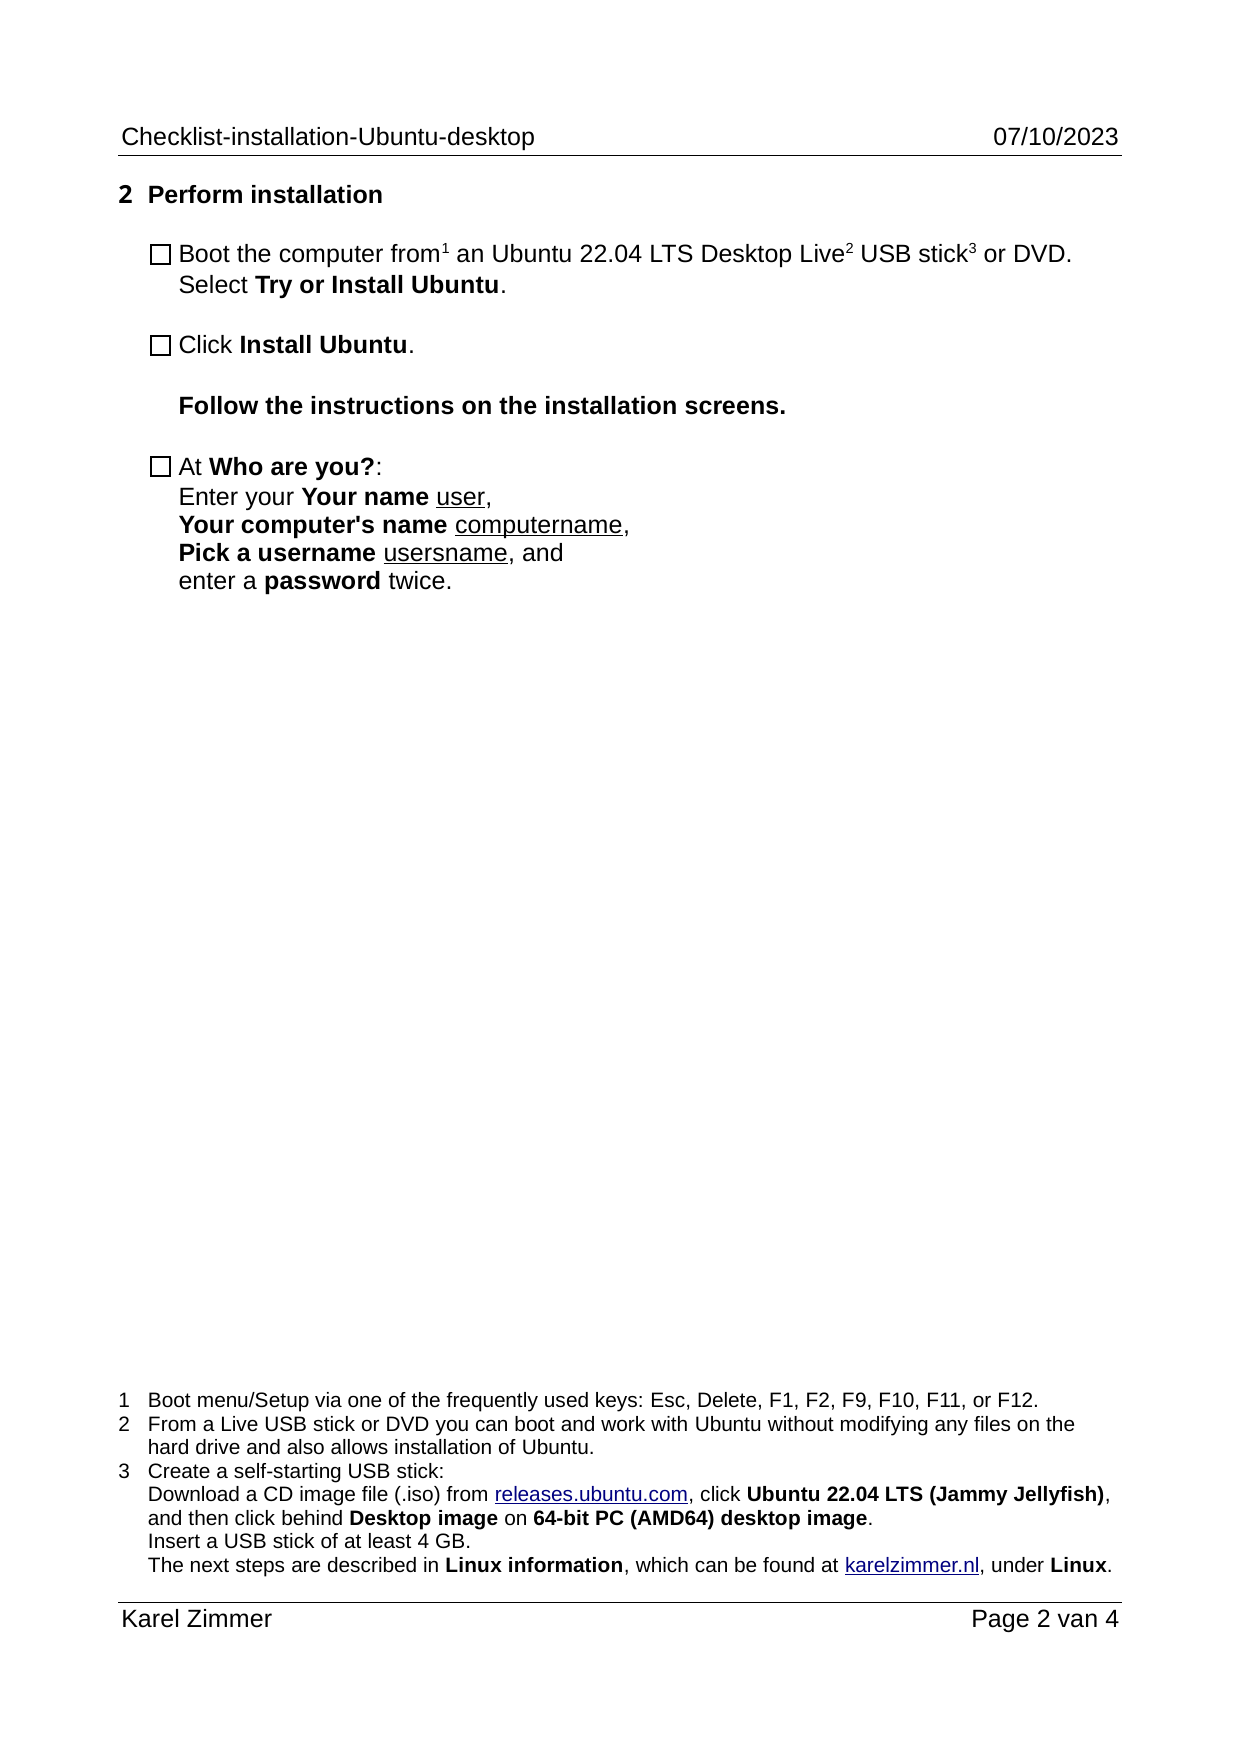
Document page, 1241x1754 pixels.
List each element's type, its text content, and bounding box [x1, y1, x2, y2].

table_cell Select Try or Install Ubuntu. [177, 269, 1122, 300]
table_cell [142, 330, 177, 360]
table_cell [118, 421, 142, 451]
table_cell [118, 451, 142, 482]
table_cell [142, 300, 177, 330]
table_cell [177, 300, 1122, 330]
table_cell [118, 269, 142, 300]
table_cell [118, 391, 142, 421]
table_header Boot the computer from an Ubuntu 22.04 LTS Desktop Live USB stick or DVD. [177, 239, 1122, 269]
table_header [118, 239, 142, 269]
table_cell [118, 300, 142, 330]
table_cell Click Install Ubuntu. [177, 330, 1122, 360]
table_cell [177, 421, 1122, 451]
table_cell Follow the instructions on the installation screens. [177, 391, 1122, 421]
list Perform installation [118, 177, 1122, 211]
table_cell [118, 330, 142, 360]
table_cell [142, 391, 177, 421]
table_cell Enter your Your name USER, Your computer's name computername, Pick a username USERsname, and enter a password twice. [177, 482, 1122, 596]
table_cell [118, 482, 142, 596]
table_cell [118, 360, 142, 391]
table_header [142, 239, 177, 269]
table_cell [142, 421, 177, 451]
table_cell [142, 269, 177, 300]
table_cell [142, 360, 177, 391]
table_cell [142, 482, 177, 596]
table_cell At Who are you?: [177, 451, 1122, 482]
table_cell [142, 451, 177, 482]
table_cell [177, 360, 1122, 391]
